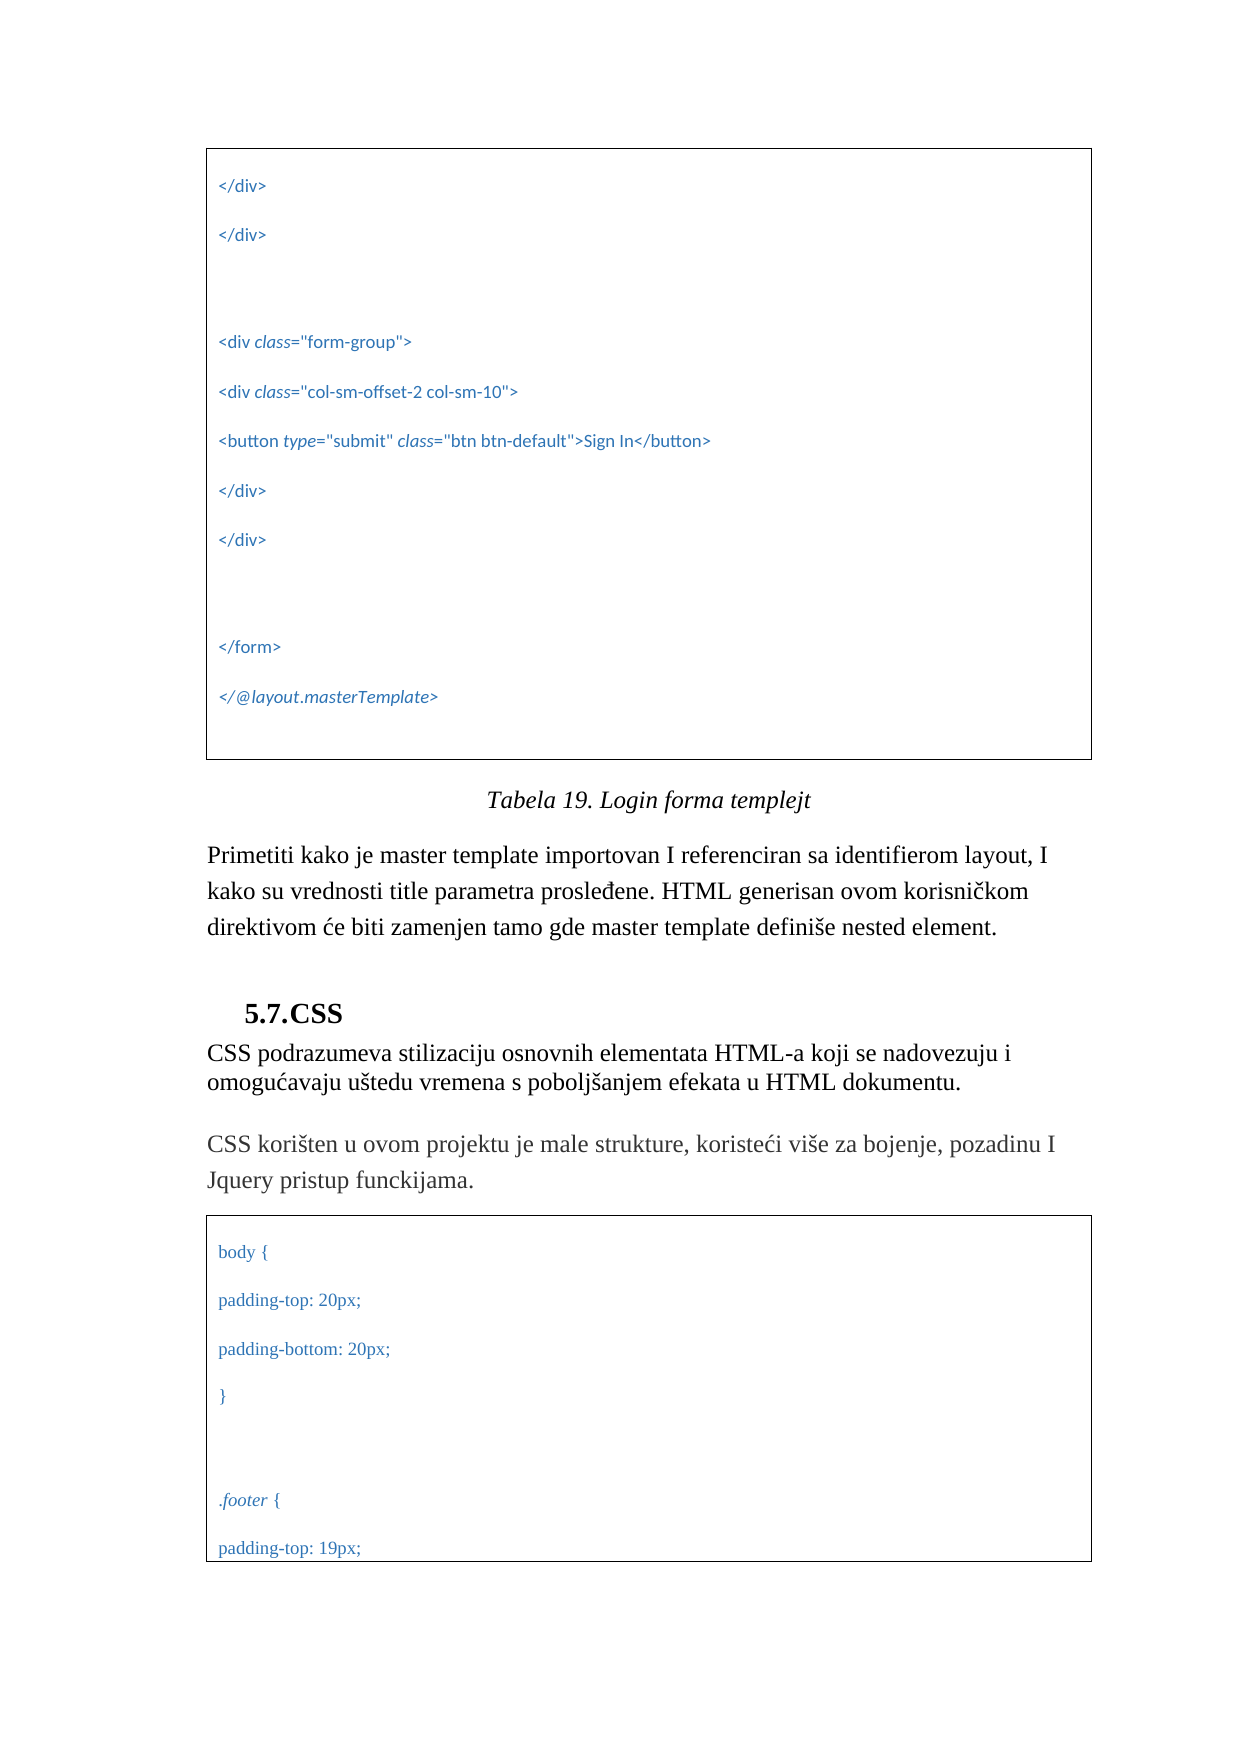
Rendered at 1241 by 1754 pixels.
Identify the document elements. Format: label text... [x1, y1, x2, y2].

table_header body { padding-top: 20px; padding-bottom: 20px; } .footer { padding-top: 19px; [207, 1216, 1091, 1561]
text Tabela 19. Login forma templejt [207, 785, 1092, 813]
table_header </div> </div> <div class="form-group"> <div class="col-sm-offset-2 col-sm-10"> <button type="submit" class="btn btn-default">Sign In</button> </div> </div> </form> </@layout.masterTemplate> [207, 149, 1091, 759]
text Primetiti kako je master template importovan I referenciran sa identifierom layout, I kako su vrednosti title parametra prosleđene. HTML generisan ovom korisničkom direktivom će biti zamenjen tamo gde master template definiše nested element. [207, 840, 1092, 941]
subtitle CSS [244, 996, 1092, 1030]
text CSS korišten u ovom projektu je male strukture, koristeći više za bojenje, pozadinu I Jquery pristup funckijama. [207, 1129, 1092, 1193]
text CSS podrazumeva stilizaciju osnovnih elementata HTML-a koji se nadovezuju i omogućavaju uštedu vremena s poboljšanjem efekata u HTML dokumentu. [207, 1038, 1092, 1096]
